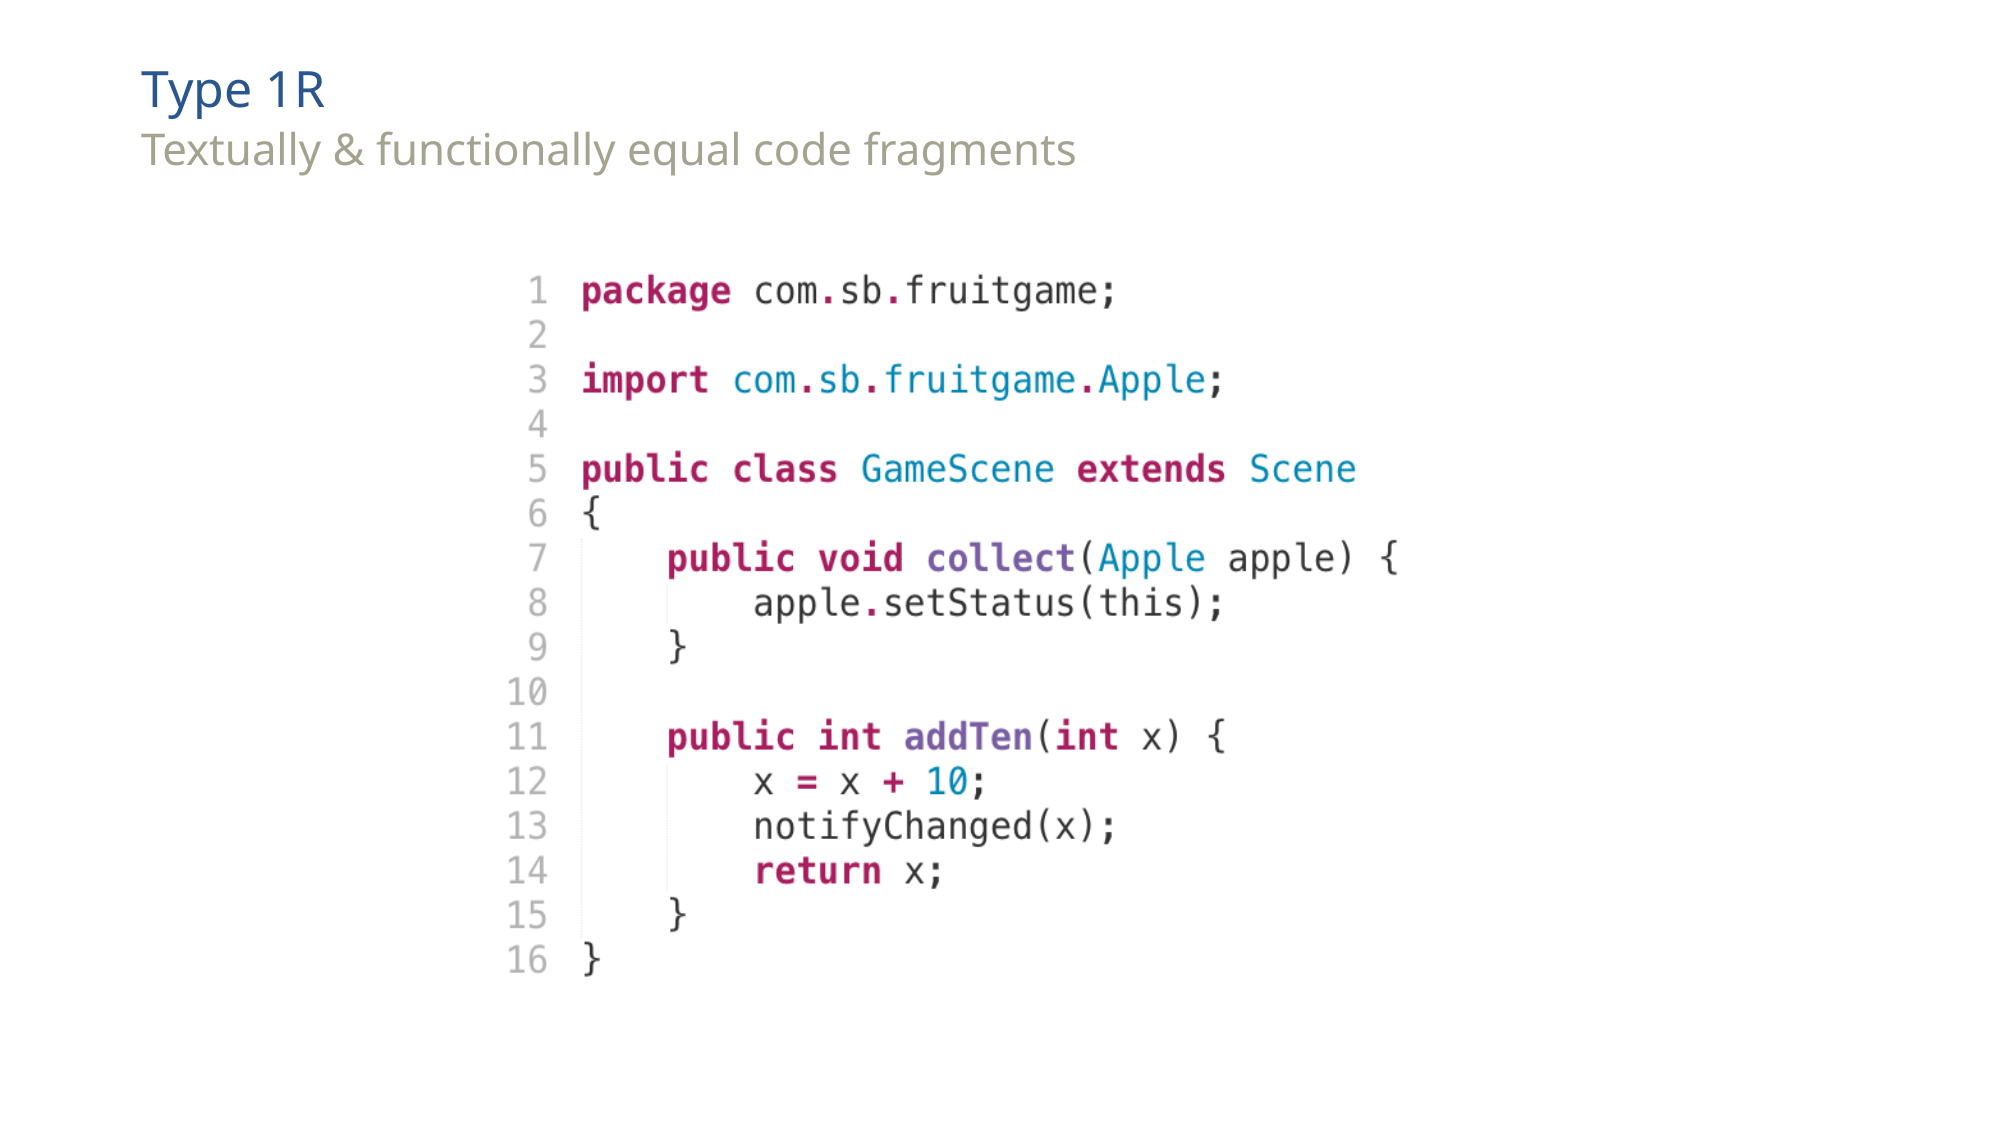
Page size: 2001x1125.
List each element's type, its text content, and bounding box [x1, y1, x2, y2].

text_box Textually & functionally equal code fragments [141, 124, 1842, 189]
text_box Type 1R [142, 59, 1842, 124]
picture [508, 271, 1406, 981]
